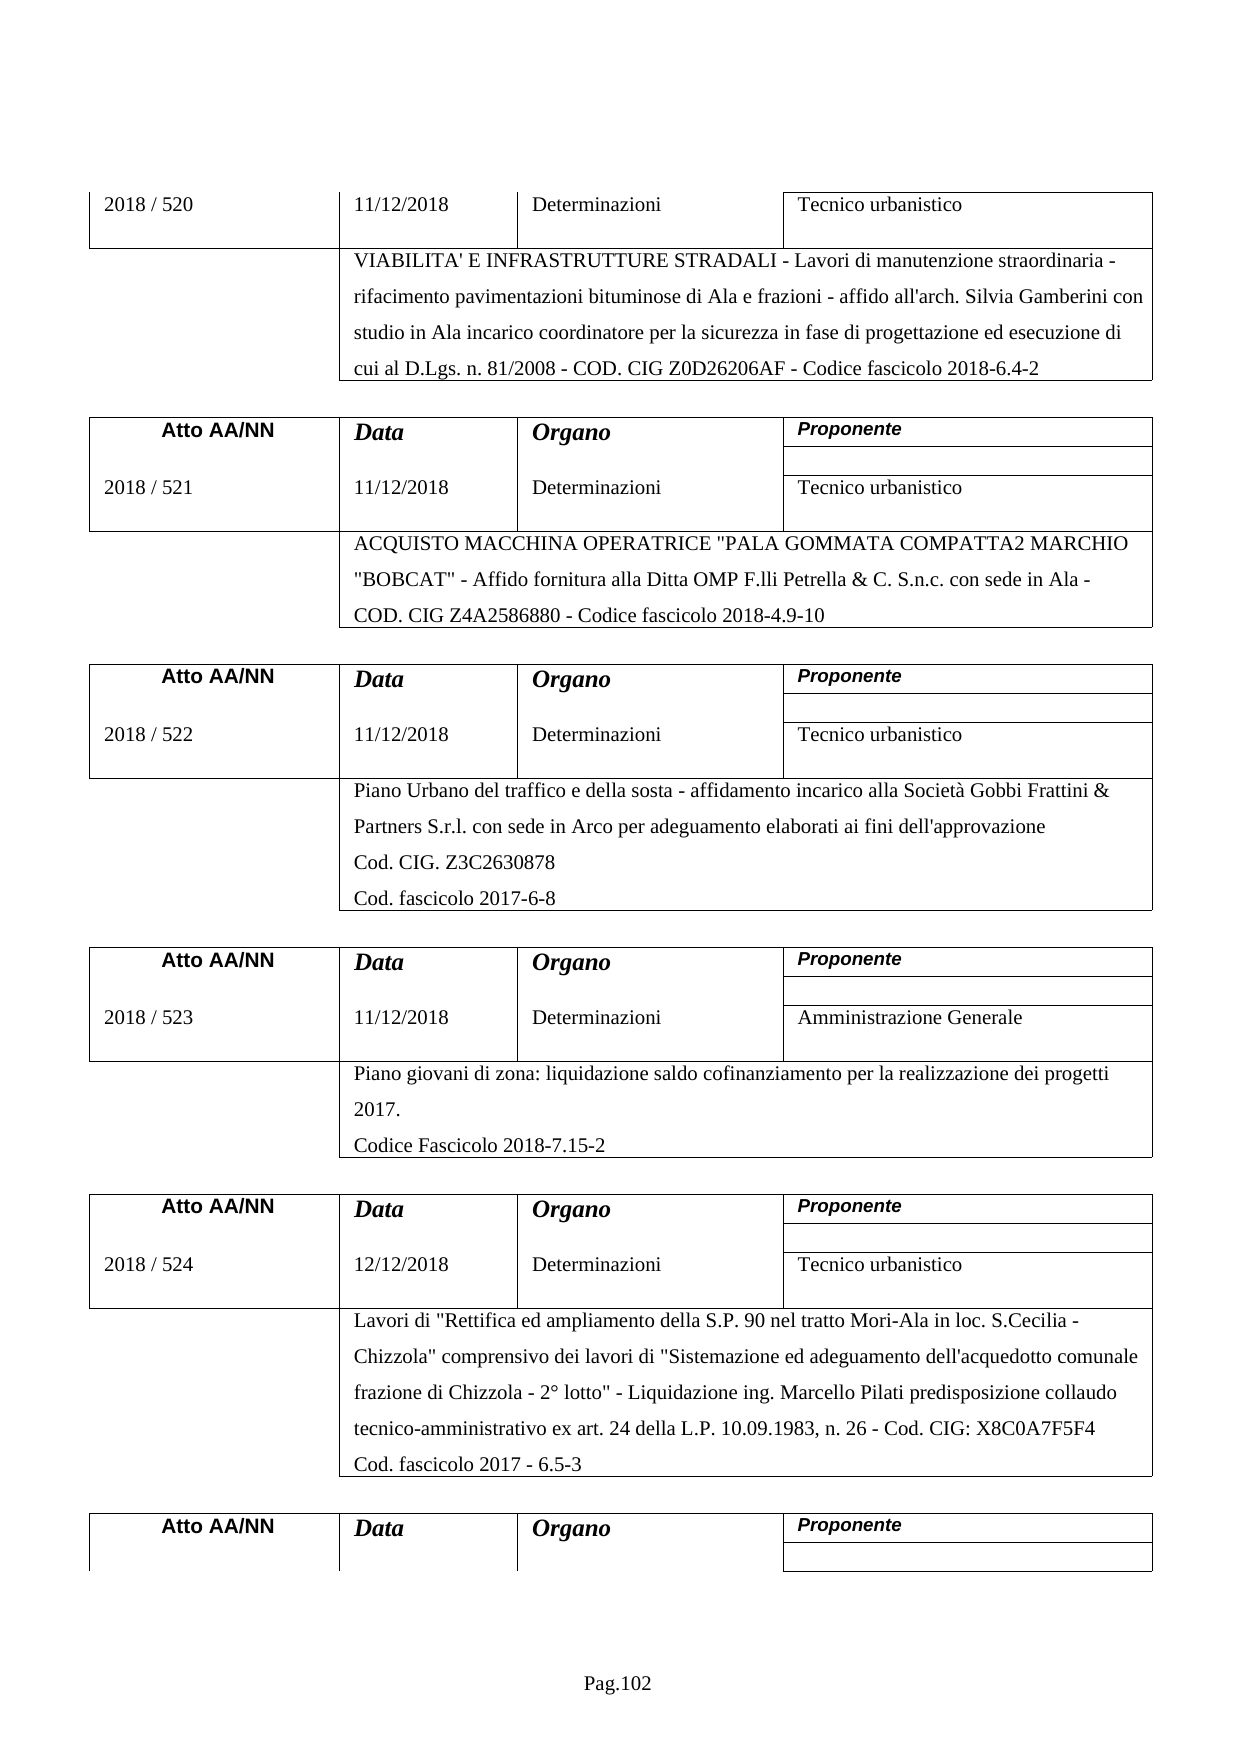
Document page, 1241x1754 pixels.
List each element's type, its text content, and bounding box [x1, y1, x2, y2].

table_cell [90, 693, 339, 722]
table_header Atto AA/NN [90, 1514, 339, 1542]
table_cell Piano Urbano del traffico e della sosta - affidamento incarico alla Società Gobbi Frattini & Partners S.r.l. con sede in Arco per adeguamento elaborati ai fini dell'approvazione Cod. CIG. Z3C2630878 Cod. fascicolo 2017-6-8 [340, 779, 1152, 910]
table_cell [784, 1224, 1152, 1252]
table_cell [784, 977, 1152, 1005]
table_header Proponente [784, 418, 1152, 446]
table_cell Determinazioni [518, 1252, 783, 1307]
table_cell [518, 693, 783, 722]
table_cell [339, 628, 1152, 664]
table_cell 11/12/2018 [340, 475, 517, 531]
table_cell [518, 446, 783, 475]
table_header Organo [518, 1195, 783, 1223]
table_header Atto AA/NN [90, 418, 339, 446]
table_header Data [340, 665, 517, 693]
table_cell [518, 976, 783, 1005]
table_header Proponente [784, 1195, 1152, 1223]
table_cell Tecnico urbanistico [784, 193, 1152, 247]
table_cell [518, 1542, 783, 1571]
table_cell Amministrazione Generale [784, 1006, 1152, 1061]
table_cell [340, 1542, 517, 1571]
table_cell ACQUISTO MACCHINA OPERATRICE "PALA GOMMATA COMPATTA2 MARCHIO "BOBCAT" - Affido fornitura alla Ditta OMP F.lli Petrella & C. S.n.c. con sede in Ala - COD. CIG Z4A2586880 - Codice fascicolo 2018-4.9-10 [340, 532, 1152, 627]
table_header Organo [518, 948, 783, 976]
table_cell [89, 1476, 339, 1513]
table_cell [90, 446, 339, 475]
table_cell [90, 1542, 339, 1571]
table_cell [89, 627, 339, 664]
table_cell [89, 249, 339, 380]
table_header Proponente [784, 665, 1152, 693]
table_cell [518, 1223, 783, 1252]
table_cell [339, 911, 1152, 947]
table_header Atto AA/NN [90, 1195, 339, 1223]
table_header Data [340, 1514, 517, 1542]
table_cell [784, 447, 1152, 475]
table_header Data [340, 1195, 517, 1223]
table_cell [89, 1309, 339, 1476]
table_cell [339, 1477, 1152, 1513]
table_cell Tecnico urbanistico [784, 1253, 1152, 1307]
table_cell 11/12/2018 [340, 1005, 517, 1061]
table_header Data [340, 948, 517, 976]
table_header Proponente [784, 948, 1152, 976]
table_header Data [340, 418, 517, 446]
table_header Organo [518, 418, 783, 446]
table_cell 2018 / 520 [90, 192, 339, 247]
table_cell [89, 1062, 339, 1157]
table_header Organo [518, 665, 783, 693]
table_cell [89, 380, 339, 417]
table_cell [784, 1543, 1152, 1571]
table_cell [90, 1223, 339, 1252]
table_header Organo [518, 1514, 783, 1542]
table_cell [784, 694, 1152, 722]
table_cell Determinazioni [518, 475, 783, 531]
table_cell Determinazioni [518, 722, 783, 777]
table_cell Determinazioni [518, 1005, 783, 1061]
table_cell 2018 / 522 [90, 722, 339, 777]
table_cell 2018 / 521 [90, 475, 339, 531]
table_cell [340, 976, 517, 1005]
table_cell 2018 / 524 [90, 1252, 339, 1307]
table_cell Tecnico urbanistico [784, 723, 1152, 777]
table_cell [340, 1223, 517, 1252]
table_cell [89, 910, 339, 947]
table_cell 11/12/2018 [340, 192, 517, 247]
table_cell [90, 976, 339, 1005]
table_cell [89, 779, 339, 910]
table_cell Tecnico urbanistico [784, 476, 1152, 531]
table_cell [89, 1157, 339, 1194]
table_header Atto AA/NN [90, 948, 339, 976]
table_cell Piano giovani di zona: liquidazione saldo cofinanziamento per la realizzazione dei progetti 2017. Codice Fascicolo 2018-7.15-2 [340, 1062, 1152, 1157]
table_cell [339, 381, 1152, 417]
table_cell 2018 / 523 [90, 1005, 339, 1061]
table_cell [340, 446, 517, 475]
table_cell [340, 693, 517, 722]
table_cell [339, 1158, 1152, 1194]
table_cell 11/12/2018 [340, 722, 517, 777]
table_cell Determinazioni [518, 192, 783, 247]
table_cell 12/12/2018 [340, 1252, 517, 1307]
table_cell Lavori di "Rettifica ed ampliamento della S.P. 90 nel tratto Mori-Ala in loc. S.Cecilia - Chizzola" comprensivo dei lavori di "Sistemazione ed adeguamento dell'acquedotto comunale frazione di Chizzola - 2° lotto" - Liquidazione ing. Marcello Pilati predisposizione collaudo tecnico-amministrativo ex art. 24 della L.P. 10.09.1983, n. 26 - Cod. CIG: X8C0A7F5F4 Cod. fascicolo 2017 - 6.5-3 [340, 1309, 1152, 1476]
table_cell VIABILITA' E INFRASTRUTTURE STRADALI - Lavori di manutenzione straordinaria - rifacimento pavimentazioni bituminose di Ala e frazioni - affido all'arch. Silvia Gamberini con studio in Ala incarico coordinatore per la sicurezza in fase di progettazione ed esecuzione di cui al D.Lgs. n. 81/2008 - COD. CIG Z0D26206AF - Codice fascicolo 2018-6.4-2 [340, 249, 1152, 380]
table_header Atto AA/NN [90, 665, 339, 693]
table_cell [89, 532, 339, 627]
table_header Proponente [784, 1514, 1152, 1542]
